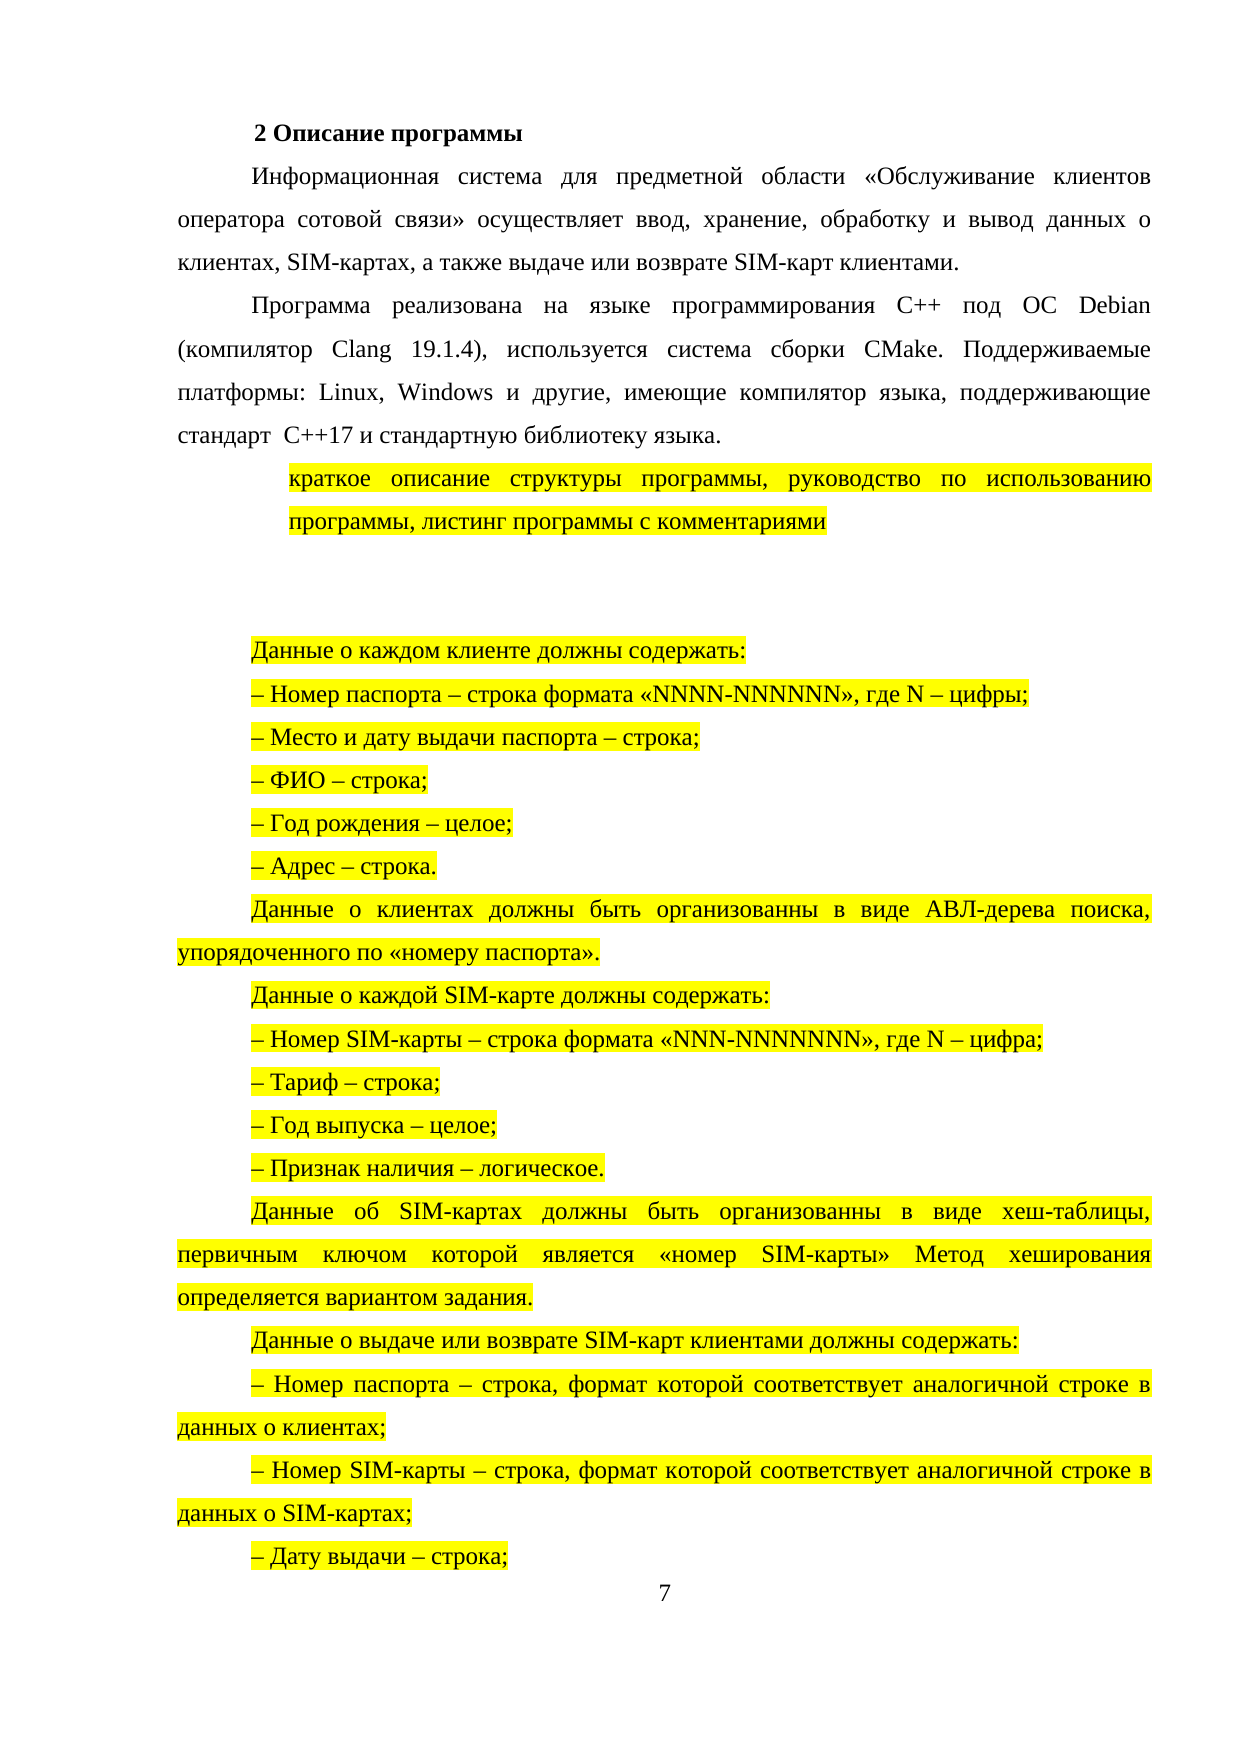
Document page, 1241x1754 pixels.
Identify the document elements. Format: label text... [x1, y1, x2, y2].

text – Номер SIM-карты – строка формата «NNN-NNNNNNN», где N – цифра; [177, 1024, 1152, 1052]
text Программа реализована на языке программирования C++ под ОС Debian (компилятор Clang 19.1.4), используется система сборки CMake. Поддерживаемые платформы: Linux, Windows и другие, имеющие компилятор языка, поддерживающие стандарт C++17 и стандартную библиотеку языка. [177, 291, 1152, 449]
text Данные о каждой SIM-карте должны содержать: [177, 981, 1152, 1009]
text Данные о выдаче или возврате SIM-карт клиентами должны содержать: [177, 1326, 1152, 1354]
text – Дату выдачи – строка; [177, 1541, 1152, 1570]
text – Номер паспорта – строка, формат которой соответствует аналогичной строке в данных о клиентах; [177, 1369, 1152, 1441]
text Данные об SIM-картах должны быть организованны в виде хеш-таблицы, первичным ключом которой является «номер SIM-карты» Метод хеширования определяется вариантом задания. [177, 1196, 1152, 1311]
text – Тариф – строка; [177, 1067, 1152, 1096]
text – ФИО – строка; [177, 765, 1152, 794]
text Информационная система для предметной области «Обслуживание клиентов оператора сотовой связи» осуществляет ввод, хранение, обработку и вывод данных о клиентах, SIM-картах, а также выдаче или возврате SIM-карт клиентами. [177, 161, 1152, 276]
text – Год рождения – целое; [177, 808, 1152, 837]
text – Год выпуска – целое; [177, 1110, 1152, 1139]
text Данные о клиентах должны быть организованны в виде АВЛ-дерева поиска, упорядоченного по «номеру паспорта». [177, 894, 1152, 966]
text – Место и дату выдачи паспорта – строка; [177, 722, 1152, 751]
text Данные о каждом клиенте должны содержать: [177, 636, 1152, 664]
list Описание программы [254, 118, 1152, 147]
text – Номер SIM-карты – строка, формат которой соответствует аналогичной строке в данных о SIM-картах; [177, 1455, 1152, 1527]
text – Номер паспорта – строка формата «NNNN-NNNNNN», где N – цифры; [177, 679, 1152, 707]
text – Адрес – строка. [177, 851, 1152, 880]
text – Признак наличия – логическое. [177, 1153, 1152, 1182]
text краткое описание структуры программы, руководство по использованию программы, листинг программы с комментариями [288, 463, 1152, 535]
